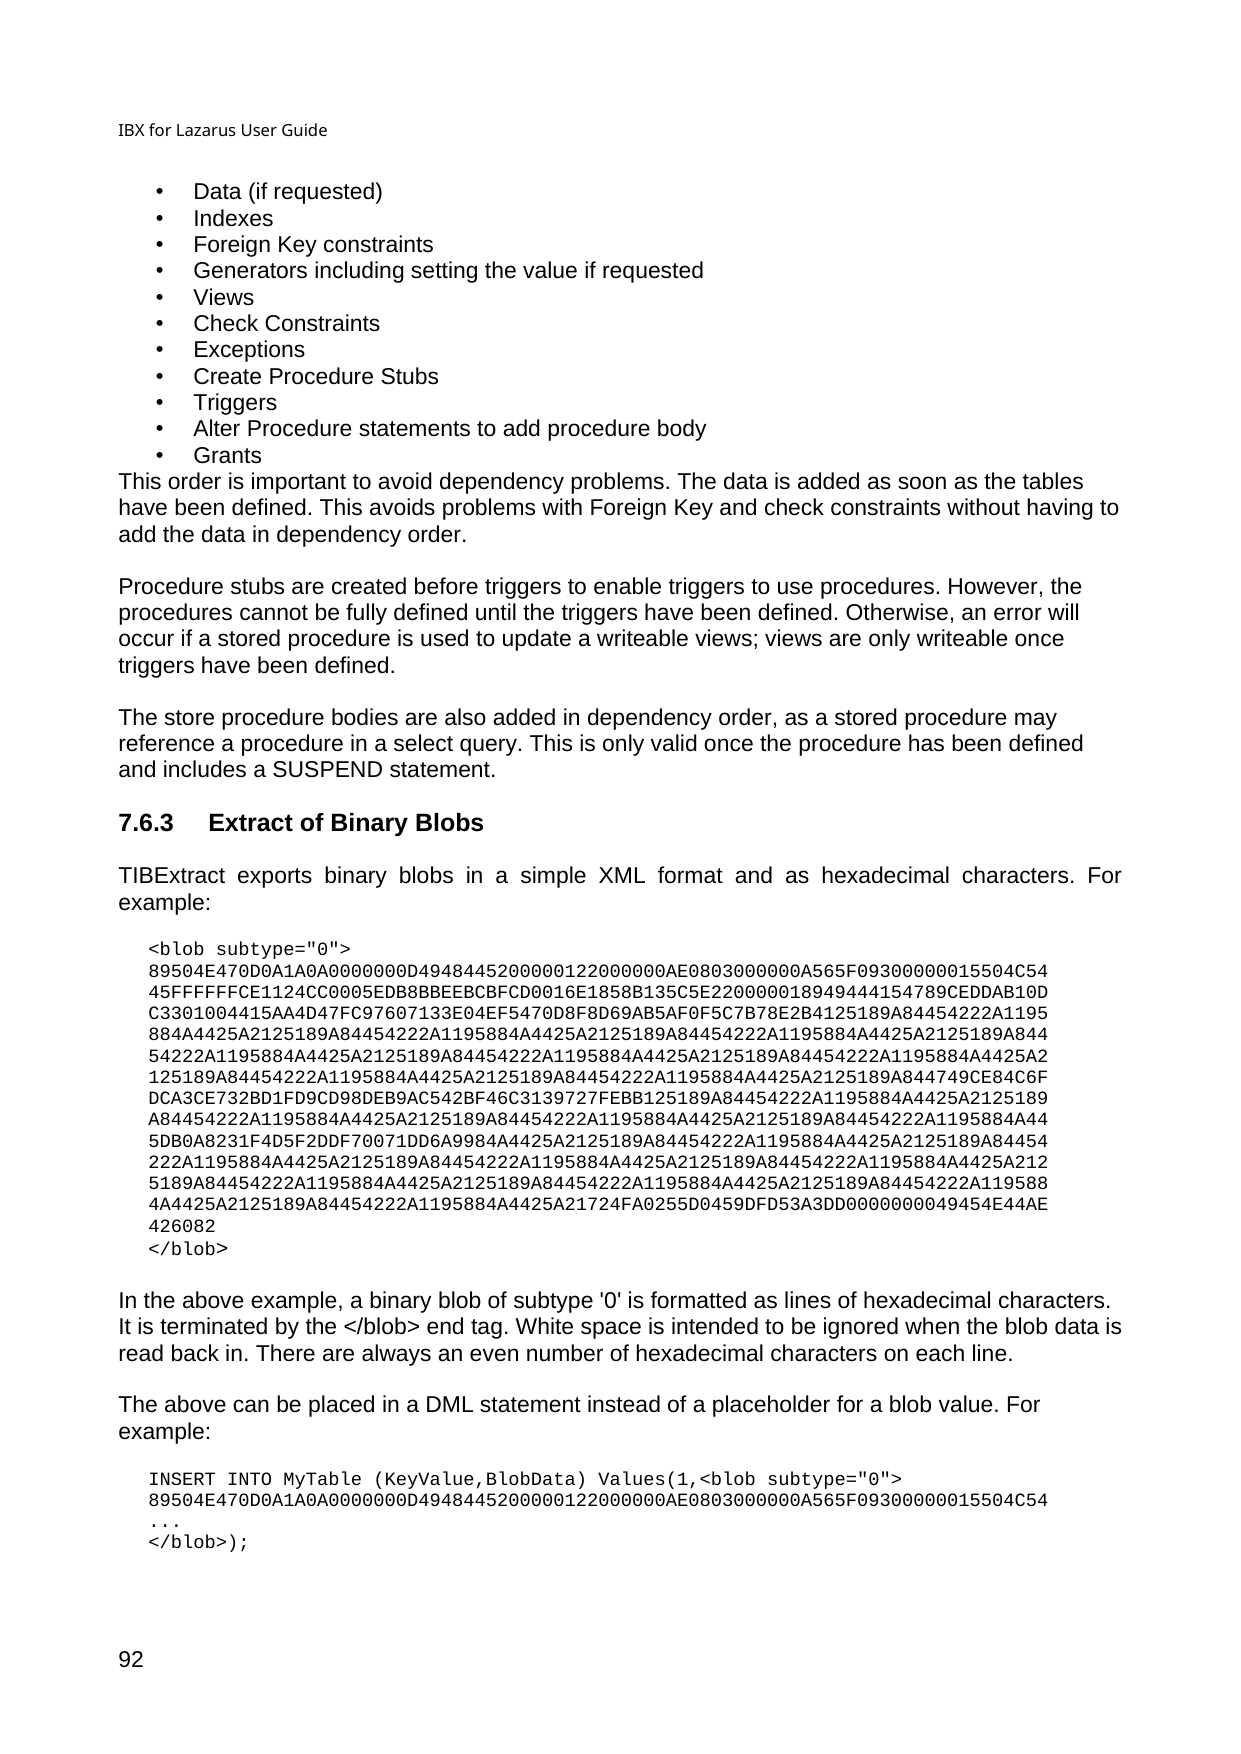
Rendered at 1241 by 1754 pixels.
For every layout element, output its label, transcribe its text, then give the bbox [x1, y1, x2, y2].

list Foreign Key constraints [156, 231, 1122, 257]
list Alter Procedure statements to add procedure body [156, 415, 1122, 442]
text DCA3CE732BD1FD9CD98DEB9AC542BF46C3139727FEBB125189A84454222A1195884A4425A2125189 [148, 1089, 1122, 1110]
text <blob subtype="0"> [148, 940, 1122, 961]
list Generators including setting the value if requested [156, 257, 1122, 283]
text 426082 [148, 1216, 1122, 1238]
subtitle Extract of Binary Blobs [118, 808, 1122, 837]
text TIBExtract exports binary blobs in a simple XML format and as hexadecimal characters. For example: [118, 862, 1122, 915]
text C3301004415AA4D47FC97607133E04EF5470D8F8D69AB5AF0F5C7B78E2B4125189A84454222A1195 [148, 1004, 1122, 1025]
text INSERT INTO MyTable (KeyValue,BlobData) Values(1,<blob subtype="0"> [148, 1469, 1122, 1491]
text 45FFFFFFCE1124CC0005EDB8BBEEBCBFCD0016E1858B135C5E220000018949444154789CEDDAB10D [148, 983, 1122, 1004]
text The store procedure bodies are also added in dependency order, as a stored procedure may reference a procedure in a select query. This is only valid once the procedure has been defined and includes a SUSPEND statement. [118, 703, 1122, 783]
text 5DB0A8231F4D5F2DDF70071DD6A9984A4425A2125189A84454222A1195884A4425A2125189A84454 [148, 1131, 1122, 1153]
text 54222A1195884A4425A2125189A84454222A1195884A4425A2125189A84454222A1195884A4425A2 [148, 1046, 1122, 1068]
text In the above example, a binary blob of subtype '0' is formatted as lines of hexadecimal characters. It is terminated by the </blob> end tag. White space is intended to be ignored when the blob data is read back in. There are always an even number of hexadecimal characters on each line. [118, 1287, 1122, 1366]
text This order is important to avoid dependency problems. The data is added as soon as the tables have been defined. This avoids problems with Foreign Key and check constraints without having to add the data in dependency order. [118, 468, 1122, 547]
text 89504E470D0A1A0A0000000D4948445200000122000000AE0803000000A565F09300000015504C54 [148, 961, 1122, 983]
text 125189A84454222A1195884A4425A2125189A84454222A1195884A4425A2125189A844749CE84C6F [148, 1068, 1122, 1089]
list Data (if requested) [156, 178, 1122, 204]
list Check Constraints [156, 310, 1122, 336]
text The above can be placed in a DML statement instead of a placeholder for a blob value. For example: [118, 1391, 1122, 1444]
text 4A4425A2125189A84454222A1195884A4425A21724FA0255D0459DFD53A3DD0000000049454E44AE [148, 1195, 1122, 1216]
text </blob> [148, 1238, 1122, 1261]
list Grants [156, 442, 1122, 468]
text ... [148, 1512, 1122, 1533]
text 222A1195884A4425A2125189A84454222A1195884A4425A2125189A84454222A1195884A4425A212 [148, 1153, 1122, 1174]
text 89504E470D0A1A0A0000000D4948445200000122000000AE0803000000A565F09300000015504C54 [148, 1491, 1122, 1512]
list Indexes [156, 204, 1122, 231]
list Views [156, 283, 1122, 310]
list Exceptions [156, 336, 1122, 363]
text Procedure stubs are created before triggers to enable triggers to use procedures. However, the procedures cannot be fully defined until the triggers have been defined. Otherwise, an error will occur if a stored procedure is used to update a writeable views; views are only writeable once triggers have been defined. [118, 573, 1122, 678]
text A84454222A1195884A4425A2125189A84454222A1195884A4425A2125189A84454222A1195884A44 [148, 1110, 1122, 1131]
text </blob>); [148, 1533, 1122, 1554]
text 5189A84454222A1195884A4425A2125189A84454222A1195884A4425A2125189A84454222A119588 [148, 1174, 1122, 1195]
text 884A4425A2125189A84454222A1195884A4425A2125189A84454222A1195884A4425A2125189A844 [148, 1025, 1122, 1046]
list Triggers [156, 389, 1122, 415]
list Create Procedure Stubs [156, 363, 1122, 389]
